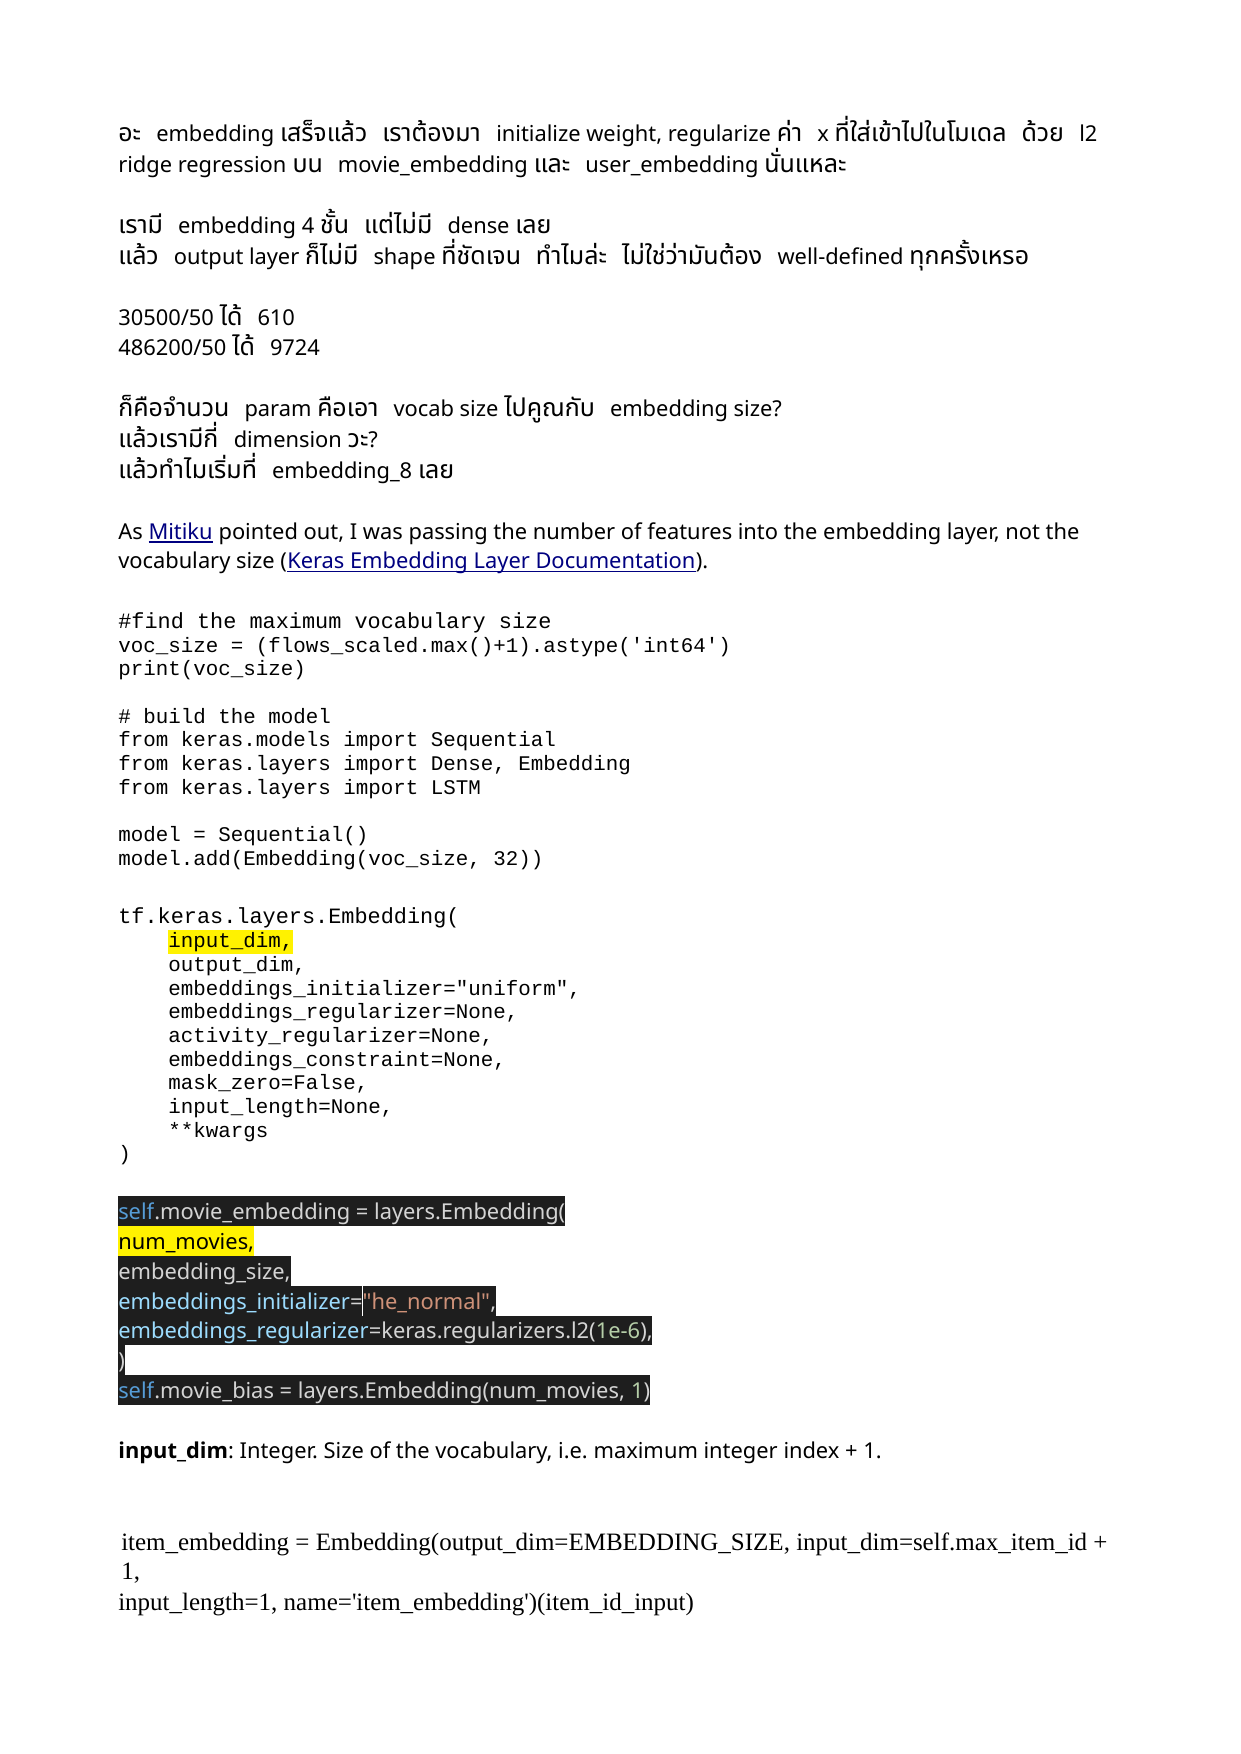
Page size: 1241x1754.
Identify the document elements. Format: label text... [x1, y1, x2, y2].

text num_movies, [118, 1226, 1122, 1256]
text input_dim: Integer. Size of the vocabulary, i.e. maximum integer index + 1. [118, 1435, 1122, 1464]
text input_length=None, [118, 1096, 1122, 1119]
text 30500/50 ได้ 610 [118, 301, 1122, 332]
text model.add(Embedding(voc_size, 32)) [118, 848, 1122, 871]
text from keras.layers import Dense, Embedding [118, 753, 1122, 777]
text output_dim, [118, 954, 1122, 978]
text แล้วเรามีกี่ dimension วะ? [118, 424, 1122, 455]
text input_dim, [118, 930, 1122, 954]
text input_length=1, name='item_embedding')(item_id_input) [118, 1587, 1122, 1616]
text embeddings_constraint=None, [118, 1049, 1122, 1072]
text 486200/50 ได้ 9724 [118, 332, 1122, 363]
text from keras.layers import LSTM [118, 777, 1122, 800]
text model = Sequential() [118, 824, 1122, 848]
text เรามี embedding 4 ชั้น แต่ไม่มี dense เลย [118, 210, 1122, 241]
text embeddings_initializer="uniform", [118, 978, 1122, 1001]
text self.movie_bias = layers.Embedding(num_movies, 1) [118, 1375, 1122, 1405]
text ) [118, 1345, 1122, 1375]
text ก็คือจำนวน param คือเอา vocab size ไปคูณกับ embedding size? [118, 393, 1122, 424]
table_header item_embedding = Embedding(output_dim=EMBEDDING_SIZE, input_dim=self.max_item_id + 1, [118, 1524, 1122, 1587]
text แล้วทำไมเริ่มที่ embedding_8 เลย [118, 455, 1122, 486]
text mask_zero=False, [118, 1072, 1122, 1096]
text voc_size = (flows_scaled.max()+1).astype('int64') [118, 635, 1122, 658]
text tf.keras.layers.Embedding( [118, 901, 1122, 930]
text embeddings_regularizer=None, [118, 1001, 1122, 1025]
text As Mitiku pointed out, I was passing the number of features into the embedding layer, not the vocabulary size (Keras Embedding Layer Documentation). [118, 516, 1122, 575]
text embeddings_regularizer=keras.regularizers.l2(1e-6), [118, 1316, 1122, 1345]
text **kwargs [118, 1119, 1122, 1143]
text อะ embedding เสร็จแล้ว เราต้องมา initialize weight, regularize ค่า x ที่ใส่เข้าไปในโมเดล ด้วย l2 ridge regression บน movie_embedding และ user_embedding นั่นแหละ [118, 118, 1122, 180]
text แล้ว output layer ก็ไม่มี shape ที่ชัดเจน ทำไมล่ะ ไม่ใช่ว่ามันต้อง well-defined ทุกครั้งเหรอ [118, 241, 1122, 272]
text ) [118, 1143, 1122, 1167]
text from keras.models import Sequential [118, 729, 1122, 753]
text #find the maximum vocabulary size [118, 605, 1122, 635]
text self.movie_embedding = layers.Embedding( [118, 1196, 1122, 1226]
text embedding_size, [118, 1256, 1122, 1286]
text activity_regularizer=None, [118, 1025, 1122, 1049]
text # build the model [118, 706, 1122, 729]
text embeddings_initializer="he_normal", [118, 1286, 1122, 1316]
text print(voc_size) [118, 658, 1122, 682]
